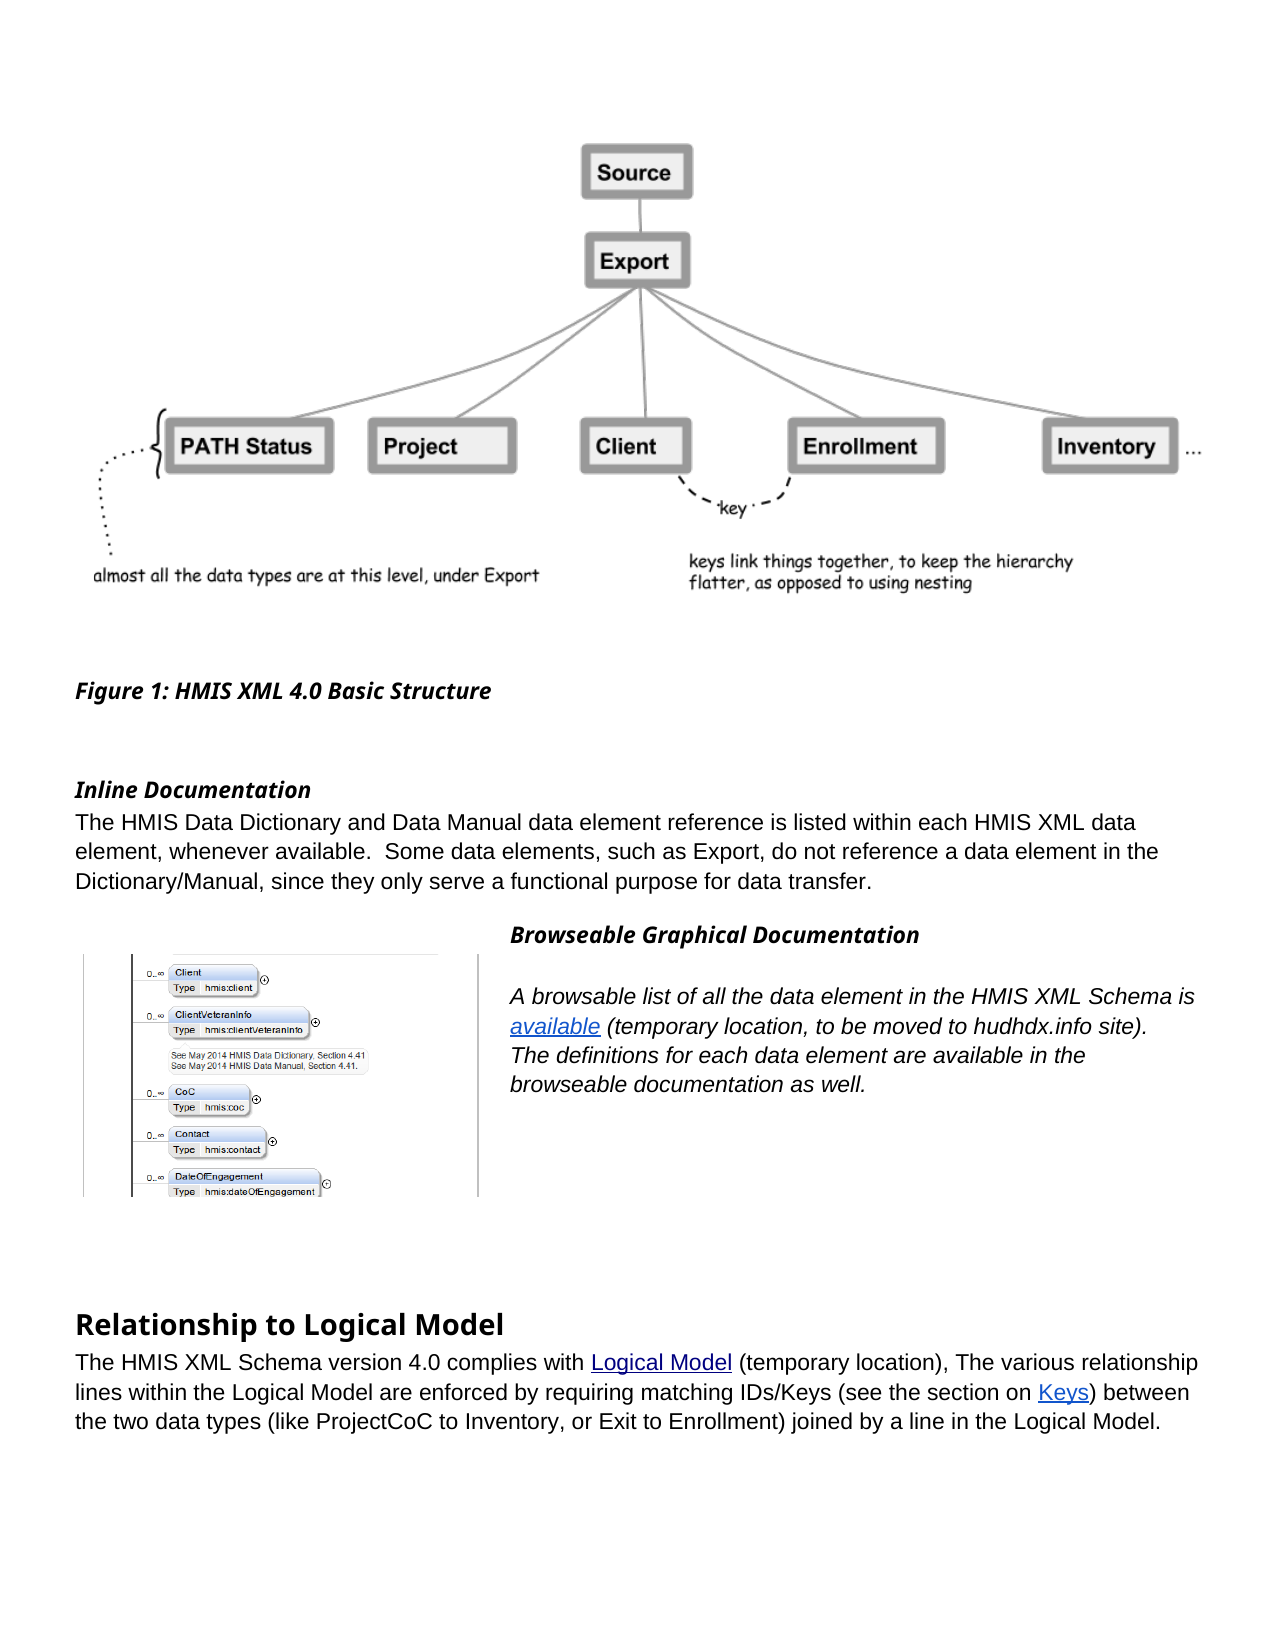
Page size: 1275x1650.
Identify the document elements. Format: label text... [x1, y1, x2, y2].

picture [75, 954, 492, 1197]
subtitle Figure 1: HMIS XML 4.0 Basic Structure [75, 674, 1200, 706]
subtitle Inline Documentation [75, 774, 1200, 805]
text A browsable list of all the data element in the HMIS XML Schema is available (temporary location, to be moved to hudhdx.info site). The definitions for each data element are available in the browseable documentation as well. [492, 984, 1200, 1098]
text The HMIS Data Dictionary and Data Manual data element reference is listed within each HMIS XML data element, whenever available. Some data elements, such as Export, do not reference a data element in the Dictionary/Manual, since they only serve a functional purpose for data transfer. [75, 810, 1200, 894]
text The HMIS XML Schema version 4.0 complies with Logical Model (temporary location), The various relationship lines within the Logical Model are enforced by requiring matching IDs/Keys (see the section on Keys) between the two data types (like ProjectCoC to Inventory, or Exit to Enrollment) joined by a line in the Logical Model. [75, 1350, 1200, 1434]
subtitle Browseable Graphical Documentation [75, 919, 1200, 950]
picture [93, 93, 1219, 632]
subtitle Relationship to Logical Model [75, 1304, 1200, 1344]
